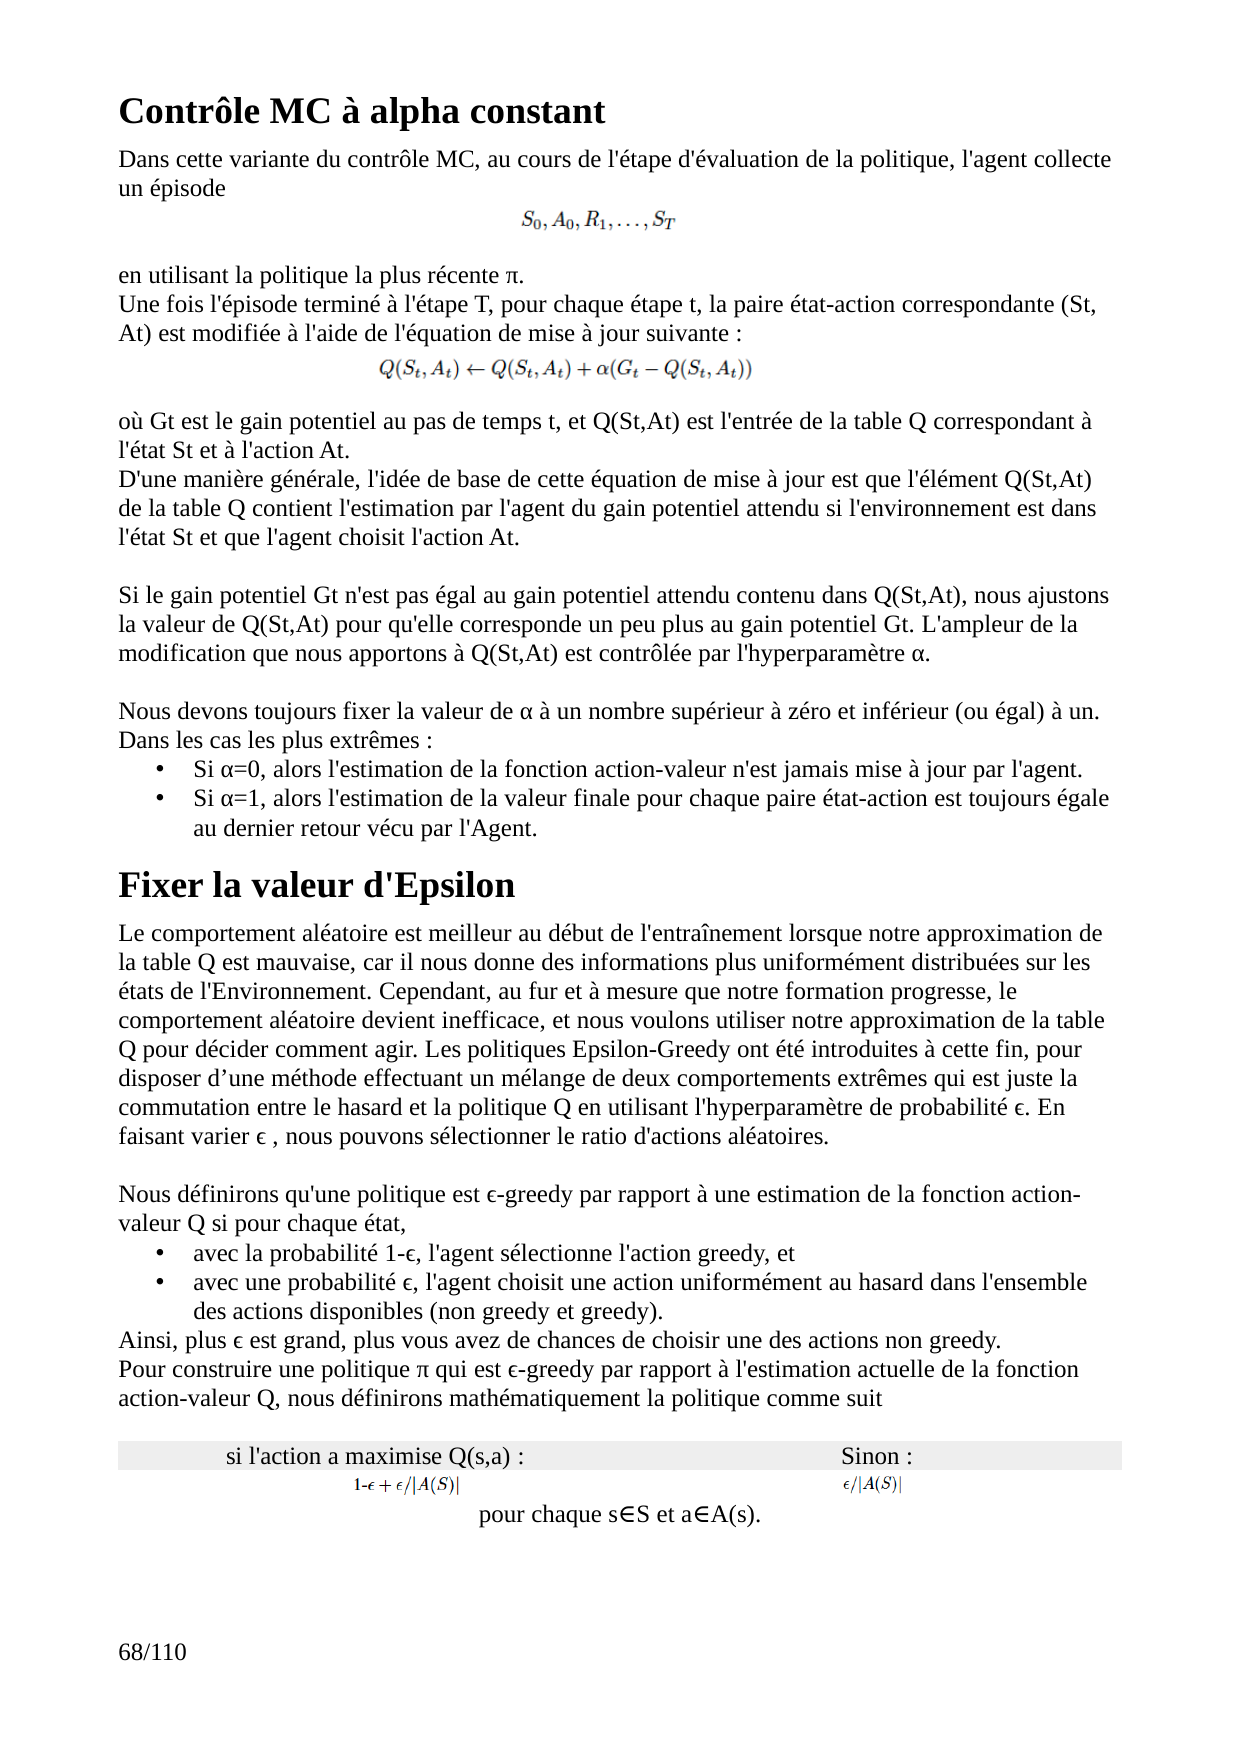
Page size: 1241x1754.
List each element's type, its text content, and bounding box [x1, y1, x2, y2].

list Si α=1, alors l'estimation de la valeur finale pour chaque paire état-action est toujours égale au dernier retour vécu par l'Agent. [156, 783, 1122, 841]
text pour chaque s∈S et a∈A(s). [118, 1499, 1122, 1528]
list Si α=0, alors l'estimation de la fonction action-valeur n'est jamais mise à jour par l'agent. [156, 754, 1122, 783]
table_header si l'action a maximise Q(s,a) : [118, 1441, 632, 1470]
text Le comportement aléatoire est meilleur au début de l'entraînement lorsque notre approximation de la table Q est mauvaise, car il nous donne des informations plus uniformément distribuées sur les états de l'Environnement. Cependant, au fur et à mesure que notre formation progresse, le comportement aléatoire devient inefficace, et nous voulons utiliser notre approximation de la table Q pour décider comment agir. Les politiques Epsilon-Greedy ont été introduites à cette fin, pour disposer d’une méthode effectuant un mélange de deux comportements extrêmes qui est juste la commutation entre le hasard et la politique Q en utilisant l'hyperparamètre de probabilité ϵ. En faisant varier ϵ , nous pouvons sélectionner le ratio d'actions aléatoires. [118, 918, 1122, 1150]
text Nous devons toujours fixer la valeur de α à un nombre supérieur à zéro et inférieur (ou égal) à un. Dans les cas les plus extrêmes : [118, 696, 1122, 754]
list avec la probabilité 1-ϵ, l'agent sélectionne l'action greedy, et [156, 1237, 1122, 1266]
text Une fois l'épisode terminé à l'étape T, pour chaque étape t, la paire état-action correspondante (St, At) est modifiée à l'aide de l'équation de mise à jour suivante : [118, 289, 1122, 347]
picture [767, 1471, 1012, 1497]
text Pour construire une politique π qui est ϵ-greedy par rapport à l'estimation actuelle de la fonction action-valeur Q, nous définirons mathématiquement la politique comme suit [118, 1354, 1122, 1412]
subtitle Contrôle MC à alpha constant [118, 88, 1122, 131]
text Dans cette variante du contrôle MC, au cours de l'étape d'évaluation de la politique, l'agent collecte un épisode [118, 144, 1122, 202]
text Si le gain potentiel Gt n'est pas égal au gain potentiel attendu contenu dans Q(St,At), nous ajustons la valeur de Q(St,At) pour qu'elle corresponde un peu plus au gain potentiel Gt. L'ampleur de la modification que nous apportons à Q(St,At) est contrôlée par l'hyperparamètre α. [118, 580, 1122, 667]
list avec une probabilité ϵ, l'agent choisit une action uniformément au hasard dans l'ensemble des actions disponibles (non greedy et greedy). [156, 1266, 1122, 1324]
picture [261, 1471, 576, 1499]
text D'une manière générale, l'idée de base de cette équation de mise à jour est que l'élément Q(St,At) de la table Q contient l'estimation par l'agent du gain potentiel attendu si l'environnement est dans l'état St et que l'agent choisit l'action At. [118, 464, 1122, 551]
text en utilisant la politique la plus récente π. [118, 260, 1122, 289]
table_cell [118, 1470, 632, 1498]
picture [456, 202, 785, 238]
table_header Sinon : [632, 1441, 1122, 1470]
subtitle Fixer la valeur d'Epsilon [118, 862, 1122, 905]
table_cell [632, 1470, 1122, 1499]
text où Gt est le gain potentiel au pas de temps t, et Q(St,At) est l'entrée de la table Q correspondant à l'état St et à l'action At. [118, 406, 1122, 464]
picture [317, 347, 924, 385]
text Nous définirons qu'une politique est ϵ-greedy par rapport à une estimation de la fonction action-valeur Q si pour chaque état, [118, 1179, 1122, 1237]
text Ainsi, plus ϵ est grand, plus vous avez de chances de choisir une des actions non greedy. [118, 1324, 1122, 1354]
